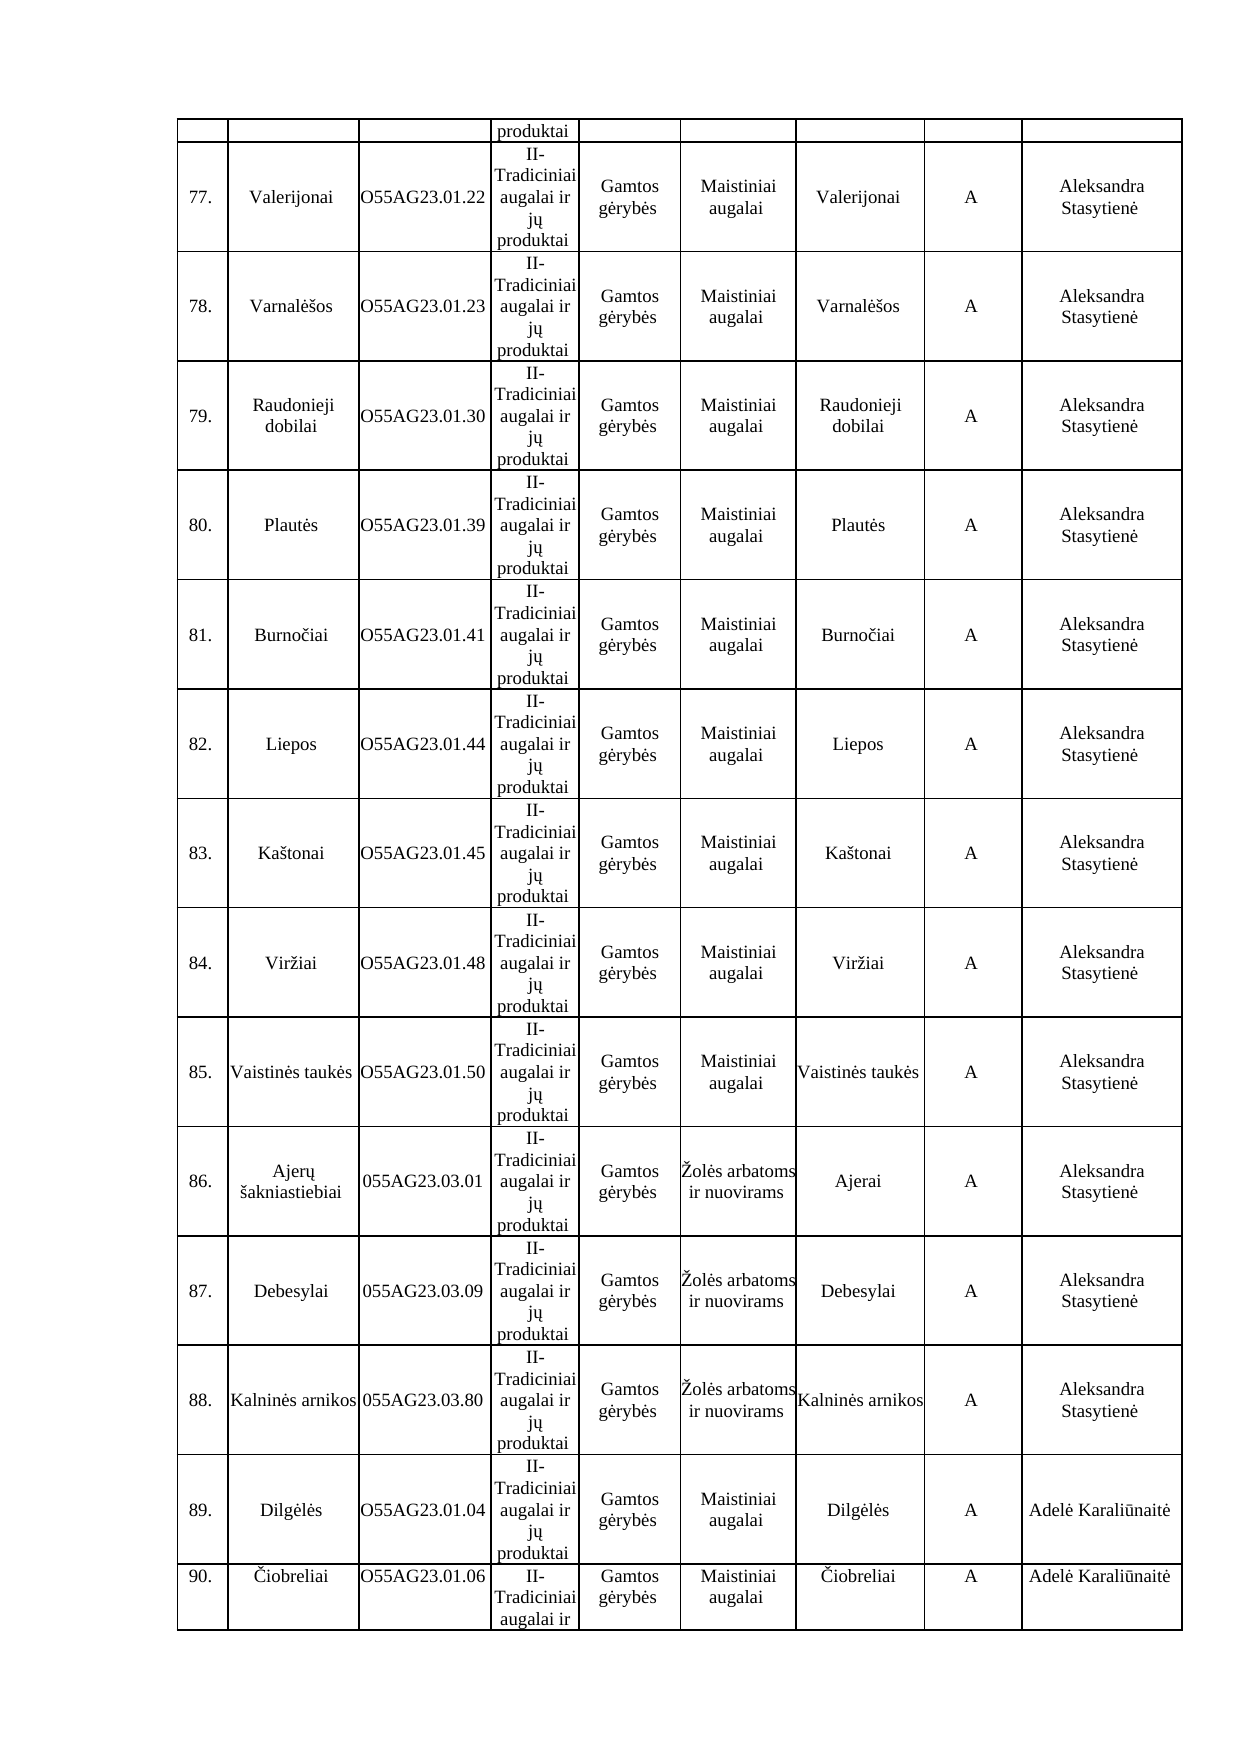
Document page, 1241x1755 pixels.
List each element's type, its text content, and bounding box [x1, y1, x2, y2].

table_cell A [925, 362, 1021, 469]
table_cell Gamtos gėrybės [580, 1127, 680, 1235]
table_cell [580, 120, 680, 141]
table_cell A [925, 471, 1021, 579]
table_cell Adelė Karaliūnaitė [1023, 1565, 1181, 1629]
table_cell O55AG23.01.39 [360, 471, 490, 579]
table_cell Kaštonai [797, 799, 924, 907]
table_cell Gamtos gėrybės [580, 471, 680, 579]
table_cell Gamtos gėrybės [580, 799, 680, 907]
table_cell Maistiniai augalai [681, 252, 795, 360]
table_cell Maistiniai augalai [681, 471, 795, 579]
table_cell Liepos [797, 690, 924, 797]
table_cell Aleksandra Stasytienė [1023, 1346, 1181, 1454]
table_cell 87. [178, 1237, 227, 1344]
table_cell A [925, 1127, 1021, 1235]
table_cell Gamtos gėrybės [580, 362, 680, 469]
table_cell O55AG23.01.23 [360, 252, 490, 360]
table_cell Varnalėšos [797, 252, 924, 360]
table_cell Gamtos gėrybės [580, 1455, 680, 1563]
table_cell Gamtos gėrybės [580, 1018, 680, 1126]
table_cell 85. [178, 1018, 227, 1126]
table_cell Maistiniai augalai [681, 799, 795, 907]
table_cell O55AG23.01.06 [360, 1565, 490, 1629]
table_cell A [925, 252, 1021, 360]
table_cell 055AG23.03.09 [360, 1237, 490, 1344]
table_cell Gamtos gėrybės [580, 143, 680, 251]
table_cell O55AG23.01.48 [360, 908, 490, 1016]
table_cell Čiobreliai [229, 1565, 358, 1629]
table_cell Debesylai [797, 1237, 924, 1344]
table_cell A [925, 143, 1021, 251]
table_cell Debesylai [229, 1237, 358, 1344]
table_cell Gamtos gėrybės [580, 1346, 680, 1454]
table_cell 77. [178, 143, 227, 251]
table_cell II-Tradiciniai augalai ir jų produktai [492, 252, 578, 360]
table_cell O55AG23.01.50 [360, 1018, 490, 1126]
table_cell O55AG23.01.22 [360, 143, 490, 251]
table_cell II-Tradiciniai augalai ir jų produktai [492, 580, 578, 688]
table_cell 82. [178, 690, 227, 797]
table_cell A [925, 1455, 1021, 1563]
table_cell A [925, 799, 1021, 907]
table_cell O55AG23.01.44 [360, 690, 490, 797]
table_cell Aleksandra Stasytienė [1023, 252, 1181, 360]
table_cell 79. [178, 362, 227, 469]
table_cell Gamtos gėrybės [580, 1237, 680, 1344]
table_cell A [925, 1565, 1021, 1629]
table_cell Adelė Karaliūnaitė [1023, 1455, 1181, 1563]
table_cell Aleksandra Stasytienė [1023, 799, 1181, 907]
table_cell [178, 120, 227, 141]
table_cell 055AG23.03.80 [360, 1346, 490, 1454]
table_cell Maistiniai augalai [681, 580, 795, 688]
table_cell Kalninės arnikos [229, 1346, 358, 1454]
table_cell Burnočiai [229, 580, 358, 688]
table_cell Liepos [229, 690, 358, 797]
table_cell 80. [178, 471, 227, 579]
table_cell Varnalėšos [229, 252, 358, 360]
table_cell Žolės arbatoms ir nuovirams [681, 1127, 795, 1235]
table_cell Ajerų šakniastiebiai [229, 1127, 358, 1235]
table_cell Dilgėlės [797, 1455, 924, 1563]
table_cell Aleksandra Stasytienė [1023, 471, 1181, 579]
table_cell Aleksandra Stasytienė [1023, 580, 1181, 688]
table_cell produktai [492, 120, 578, 141]
table_cell [797, 120, 924, 141]
table_cell II-Tradiciniai augalai ir jų produktai [492, 143, 578, 251]
table_cell Aleksandra Stasytienė [1023, 362, 1181, 469]
table_cell Maistiniai augalai [681, 908, 795, 1016]
table_cell Vaistinės taukės [229, 1018, 358, 1126]
table_cell Maistiniai augalai [681, 1565, 795, 1629]
table_cell 88. [178, 1346, 227, 1454]
table_cell Gamtos gėrybės [580, 1565, 680, 1629]
table_cell Maistiniai augalai [681, 143, 795, 251]
table_cell Burnočiai [797, 580, 924, 688]
table_cell Dilgėlės [229, 1455, 358, 1563]
table_cell Maistiniai augalai [681, 1018, 795, 1126]
table_cell A [925, 908, 1021, 1016]
table_cell Gamtos gėrybės [580, 252, 680, 360]
table_cell Aleksandra Stasytienė [1023, 908, 1181, 1016]
table_cell Plautės [229, 471, 358, 579]
table_cell Vaistinės taukės [797, 1018, 924, 1126]
table_cell II-Tradiciniai augalai ir jų produktai [492, 362, 578, 469]
table_cell Maistiniai augalai [681, 1455, 795, 1563]
table_cell Aleksandra Stasytienė [1023, 143, 1181, 251]
table_cell O55AG23.01.45 [360, 799, 490, 907]
table_cell [360, 120, 490, 141]
table_cell Aleksandra Stasytienė [1023, 1018, 1181, 1126]
table_cell II-Tradiciniai augalai ir [492, 1565, 578, 1629]
table_cell A [925, 690, 1021, 797]
table_cell 055AG23.03.01 [360, 1127, 490, 1235]
table_cell II-Tradiciniai augalai ir jų produktai [492, 1237, 578, 1344]
table_cell 81. [178, 580, 227, 688]
table_cell Raudonieji dobilai [797, 362, 924, 469]
table_cell A [925, 1018, 1021, 1126]
table_cell II-Tradiciniai augalai ir jų produktai [492, 1346, 578, 1454]
table_cell 90. [178, 1565, 227, 1629]
table_cell Viržiai [229, 908, 358, 1016]
table_cell Kaštonai [229, 799, 358, 907]
table_cell Maistiniai augalai [681, 690, 795, 797]
table_cell 86. [178, 1127, 227, 1235]
table_cell II-Tradiciniai augalai ir jų produktai [492, 1455, 578, 1563]
table_cell II-Tradiciniai augalai ir jų produktai [492, 471, 578, 579]
table_cell O55AG23.01.04 [360, 1455, 490, 1563]
table_cell [925, 120, 1021, 141]
table_cell Gamtos gėrybės [580, 908, 680, 1016]
table_cell Aleksandra Stasytienė [1023, 1237, 1181, 1344]
table_cell Valerijonai [797, 143, 924, 251]
table_cell Raudonieji dobilai [229, 362, 358, 469]
table_cell Kalninės arnikos [797, 1346, 924, 1454]
table_cell Plautės [797, 471, 924, 579]
table_cell Žolės arbatoms ir nuovirams [681, 1237, 795, 1344]
table_cell Valerijonai [229, 143, 358, 251]
table_cell II-Tradiciniai augalai ir jų produktai [492, 1018, 578, 1126]
table_cell A [925, 580, 1021, 688]
table_cell Žolės arbatoms ir nuovirams [681, 1346, 795, 1454]
table_cell [1023, 120, 1181, 141]
table_cell Gamtos gėrybės [580, 580, 680, 688]
table_cell [229, 120, 358, 141]
table_cell O55AG23.01.30 [360, 362, 490, 469]
table_cell II-Tradiciniai augalai ir jų produktai [492, 1127, 578, 1235]
table_cell 83. [178, 799, 227, 907]
table_cell Aleksandra Stasytienė [1023, 1127, 1181, 1235]
table_cell II-Tradiciniai augalai ir jų produktai [492, 908, 578, 1016]
table_cell Maistiniai augalai [681, 362, 795, 469]
table_cell 84. [178, 908, 227, 1016]
table_cell II-Tradiciniai augalai ir jų produktai [492, 690, 578, 797]
table_cell Viržiai [797, 908, 924, 1016]
table_cell 89. [178, 1455, 227, 1563]
table_cell 78. [178, 252, 227, 360]
table_cell [681, 120, 795, 141]
table_cell Čiobreliai [797, 1565, 924, 1629]
table_cell A [925, 1237, 1021, 1344]
table_cell Ajerai [797, 1127, 924, 1235]
table_cell Aleksandra Stasytienė [1023, 690, 1181, 797]
table_cell A [925, 1346, 1021, 1454]
table_cell O55AG23.01.41 [360, 580, 490, 688]
table_cell II-Tradiciniai augalai ir jų produktai [492, 799, 578, 907]
table_cell Gamtos gėrybės [580, 690, 680, 797]
